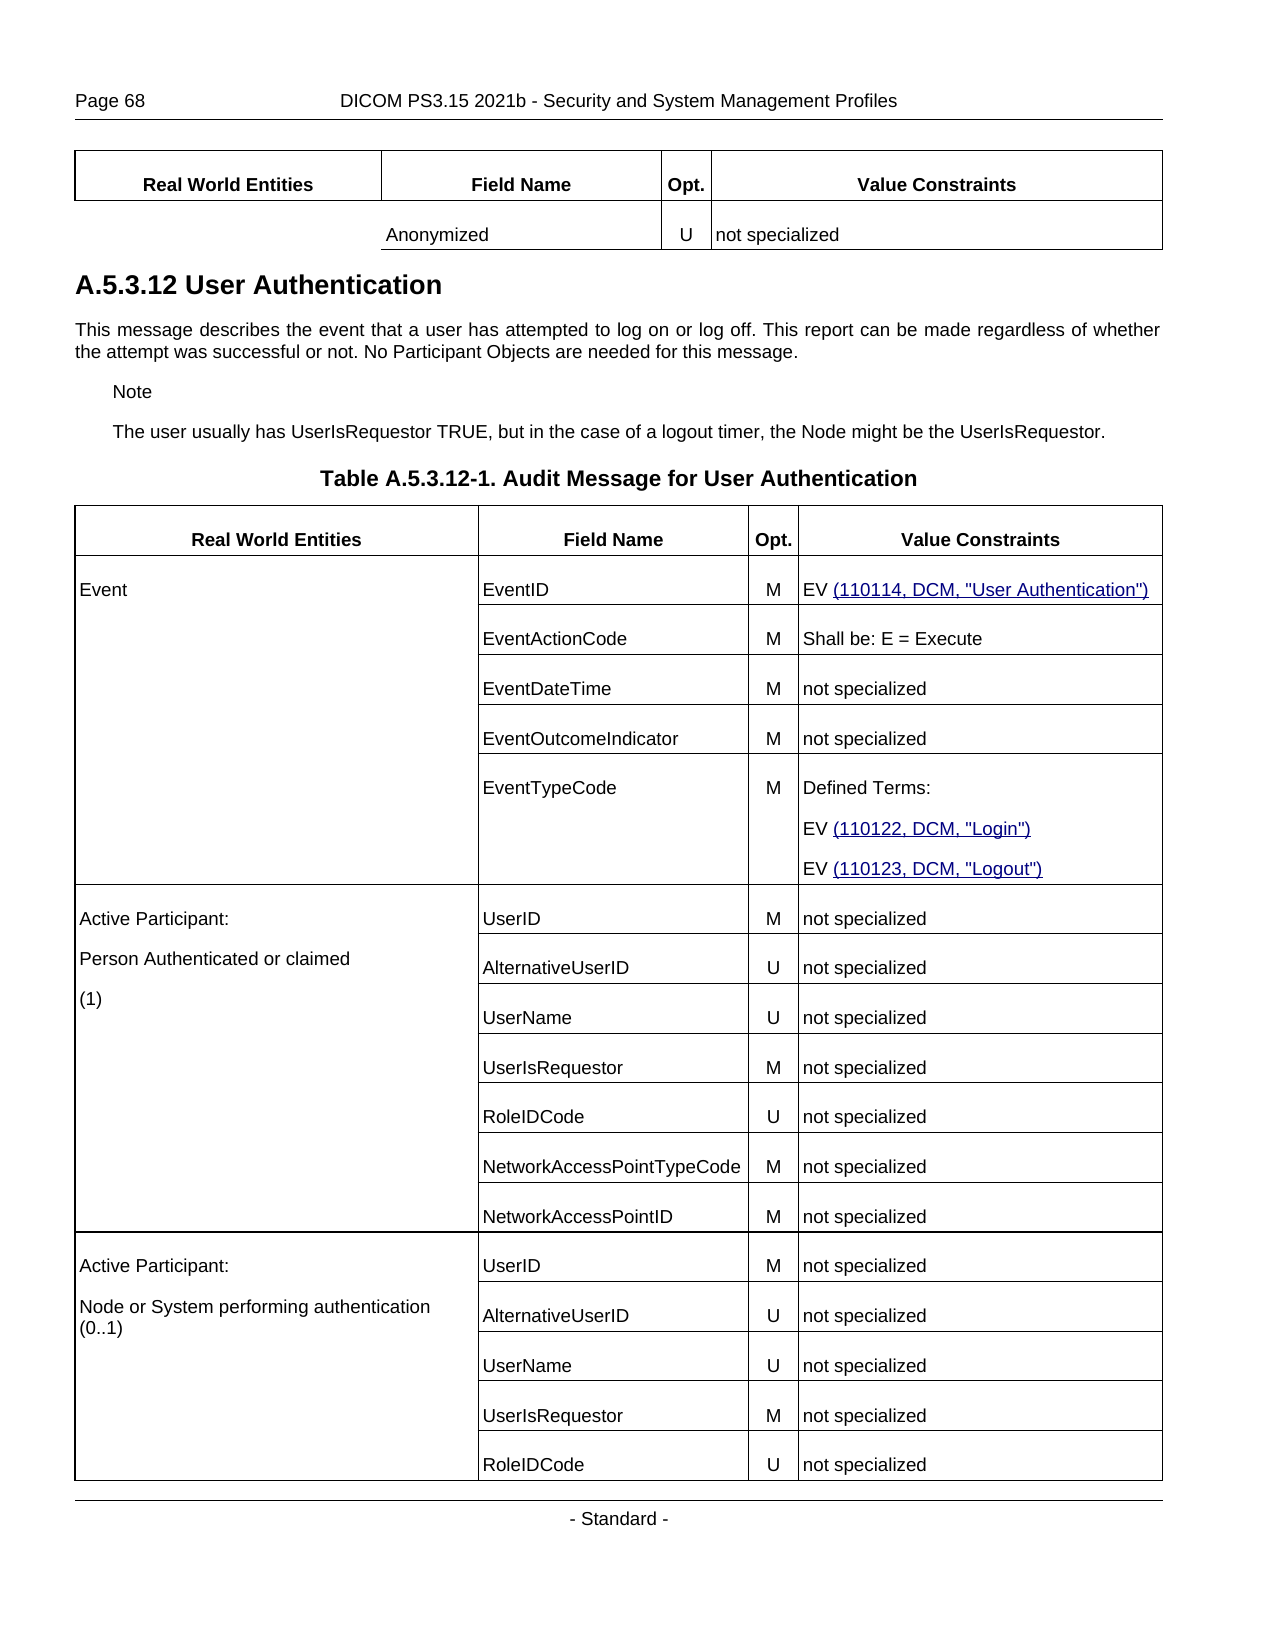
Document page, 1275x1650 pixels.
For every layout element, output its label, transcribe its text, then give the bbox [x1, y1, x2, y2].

table_header Field Name [382, 151, 661, 200]
table_cell EV (110114, DCM, "User Authentication") [799, 556, 1162, 604]
table_cell AlternativeUserID [479, 1282, 748, 1331]
table_cell not specialized [799, 885, 1162, 933]
table_cell U [749, 1083, 798, 1132]
table_header Value Constraints [799, 506, 1162, 554]
table_cell U [749, 1282, 798, 1331]
table_cell M [749, 885, 798, 933]
table_cell not specialized [799, 984, 1162, 1033]
table_cell U [749, 1431, 798, 1480]
table_cell not specialized [799, 1034, 1162, 1082]
table_cell U [662, 201, 711, 249]
table_header Real World Entities [76, 151, 381, 200]
table_cell M [749, 655, 798, 703]
table_cell M [749, 1183, 798, 1231]
table_cell M [749, 605, 798, 654]
table_cell Active Participant: Person Authenticated or claimed (1) [76, 885, 478, 1231]
table_header Opt. [749, 506, 798, 554]
text The user usually has UserIsRequestor TRUE, but in the case of a logout timer, the Node might be the UserIsRequestor. [112, 421, 1125, 443]
table_cell not specialized [799, 1431, 1162, 1480]
table_header Field Name [479, 506, 748, 554]
table_cell M [749, 1133, 798, 1182]
table_cell UserID [479, 885, 748, 933]
table_cell M [749, 1034, 798, 1082]
table_cell EventID [479, 556, 748, 604]
table_cell Anonymized [381, 201, 661, 249]
table_cell Shall be: E = Execute [799, 605, 1162, 654]
table_cell UserIsRequestor [479, 1381, 748, 1430]
table_cell not specialized [799, 705, 1162, 753]
table_cell AlternativeUserID [479, 934, 748, 983]
table_cell U [749, 934, 798, 983]
table_cell U [749, 984, 798, 1033]
table_cell EventActionCode [479, 605, 748, 654]
table_cell not specialized [799, 1083, 1162, 1132]
table_cell Defined Terms: EV (110122, DCM, "Login") EV (110123, DCM, "Logout") [799, 754, 1162, 883]
table_cell M [749, 754, 798, 883]
table_cell M [749, 1381, 798, 1430]
table_cell U [749, 1332, 798, 1380]
table_cell not specialized [799, 1282, 1162, 1331]
table_cell UserName [479, 1332, 748, 1380]
table_cell not specialized [799, 1233, 1162, 1281]
table_cell EventDateTime [479, 655, 748, 703]
table_cell M [749, 1233, 798, 1281]
table_cell Active Participant: Node or System performing authentication (0..1) [76, 1233, 478, 1480]
table_cell RoleIDCode [479, 1083, 748, 1132]
table_cell not specialized [799, 934, 1162, 983]
table_cell UserName [479, 984, 748, 1033]
table_header Value Constraints [712, 151, 1162, 200]
table_cell M [749, 556, 798, 604]
table_cell not specialized [712, 201, 1162, 249]
table_cell NetworkAccessPointTypeCode [479, 1133, 748, 1182]
text This message describes the event that a user has attempted to log on or log off. This report can be made regardless of whether the attempt was successful or not. No Participant Objects are needed for this message. [75, 319, 1162, 362]
text Note [112, 381, 1125, 403]
table_cell not specialized [799, 1381, 1162, 1430]
table_cell RoleIDCode [479, 1431, 748, 1480]
table_cell EventOutcomeIndicator [479, 705, 748, 753]
table_cell UserIsRequestor [479, 1034, 748, 1082]
text A.5.3.12 User Authentication [75, 269, 1162, 300]
table_cell NetworkAccessPointID [479, 1183, 748, 1231]
table_cell EventTypeCode [479, 754, 748, 883]
table_cell UserID [479, 1233, 748, 1281]
table_cell M [749, 705, 798, 753]
table_cell not specialized [799, 655, 1162, 703]
table_cell not specialized [799, 1183, 1162, 1231]
table_header Real World Entities [76, 506, 478, 554]
table_cell not specialized [799, 1133, 1162, 1182]
table_cell Event [76, 556, 478, 883]
table_header Opt. [662, 151, 711, 200]
text Table A.5.3.12-1. Audit Message for User Authentication [75, 465, 1162, 491]
table_cell not specialized [799, 1332, 1162, 1380]
